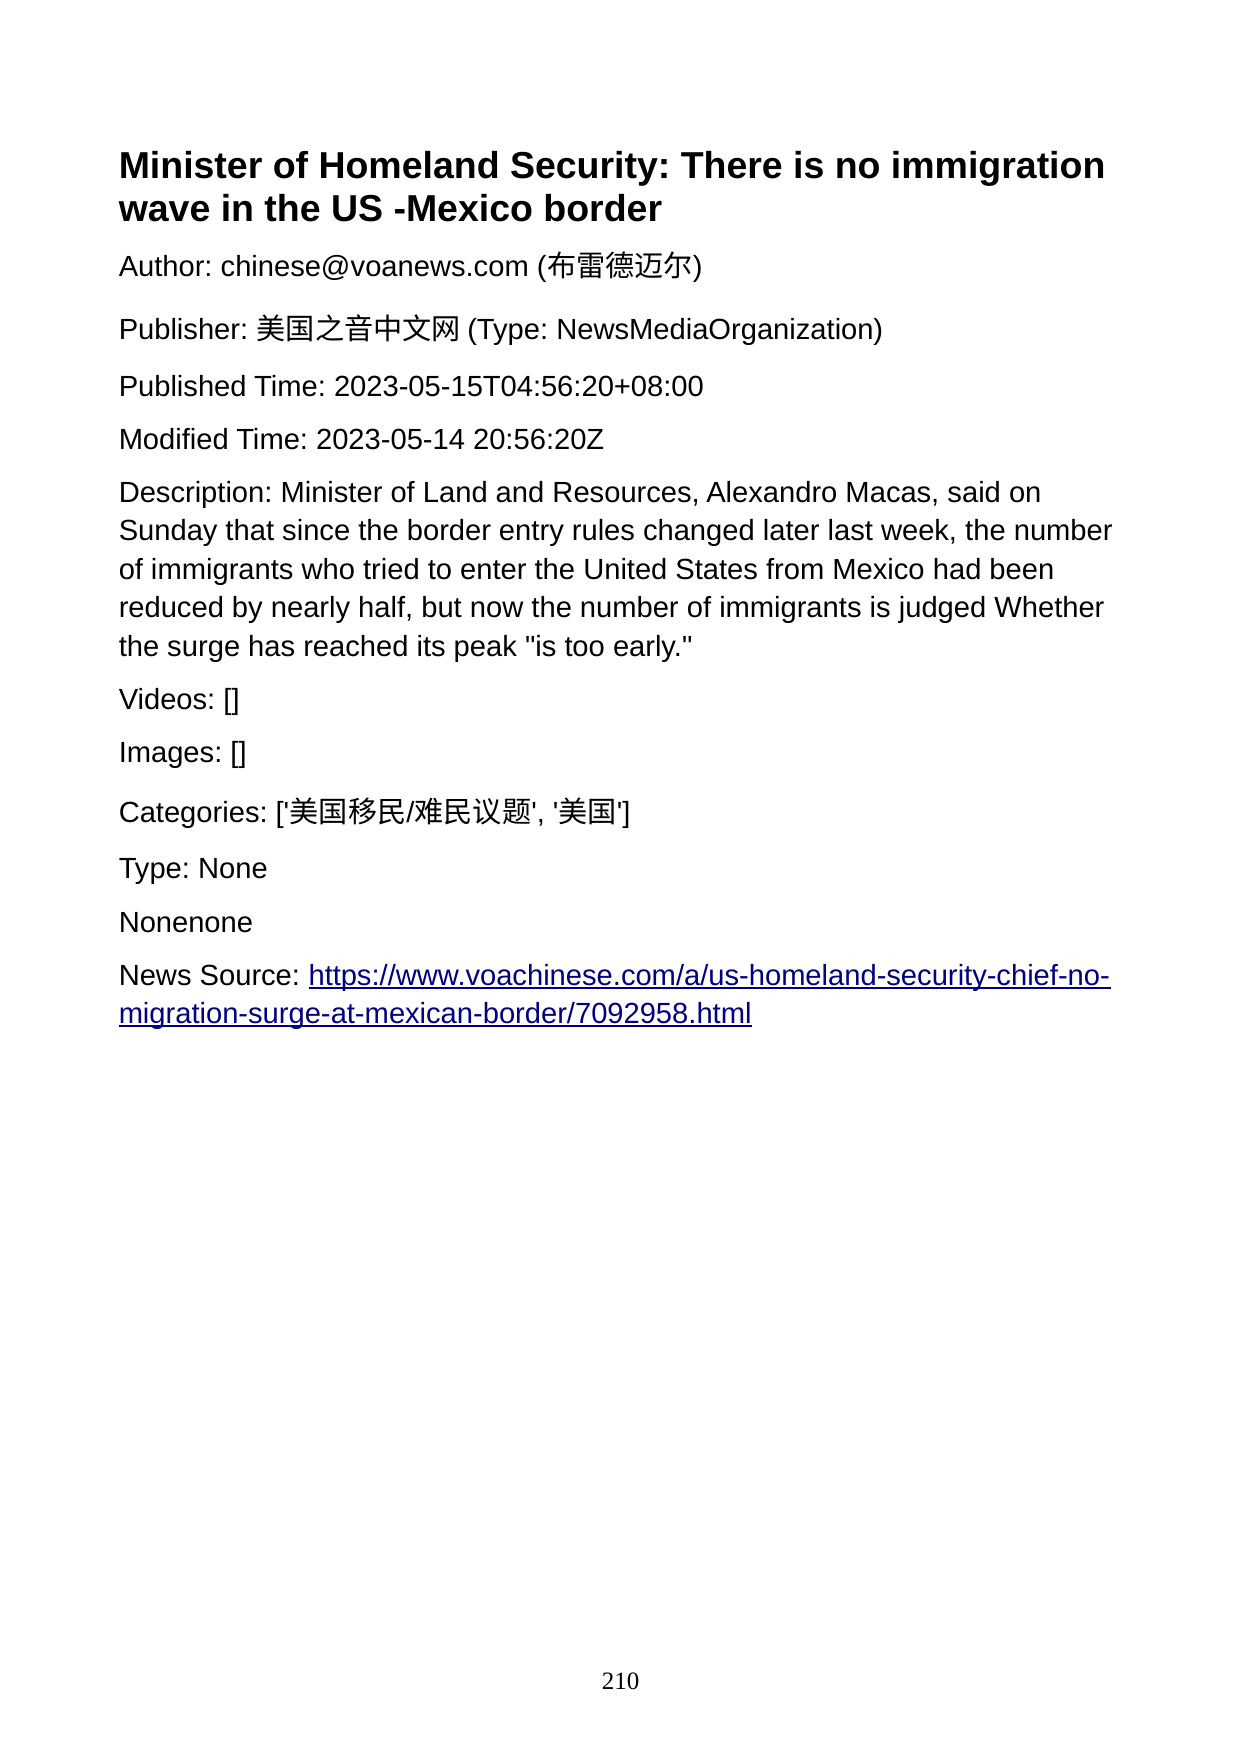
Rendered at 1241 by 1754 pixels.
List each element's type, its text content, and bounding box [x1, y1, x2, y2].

text Categories: ['美国移民/难民议题', '美国'] [118, 788, 1122, 831]
text Nonenone [118, 904, 1122, 938]
text Type: None [118, 851, 1122, 885]
text Modified Time: 2023-05-14 20:56:20Z [118, 422, 1122, 455]
text Videos: [] [118, 682, 1122, 716]
text Publisher: 美国之音中文网 (Type: NewsMediaOrganization) [118, 305, 1122, 348]
text Author: chinese@voanews.com (布雷德迈尔) [118, 242, 1122, 284]
subtitle Minister of Homeland Security: There is no immigration wave in the US -Mexico border [118, 143, 1122, 230]
text News Source: https://www.voachinese.com/a/us-homeland-security-chief-no-migration-surge-at-mexican-border/7092958.html [118, 958, 1122, 1030]
text Published Time: 2023-05-15T04:56:20+08:00 [118, 368, 1122, 402]
text Images: [] [118, 735, 1122, 769]
text Description: Minister of Land and Resources, Alexandro Macas, said on Sunday that since the border entry rules changed later last week, the number of immigrants who tried to enter the United States from Mexico had been reduced by nearly half, but now the number of immigrants is judged Whether the surge has reached its peak "is too early." [118, 475, 1122, 662]
